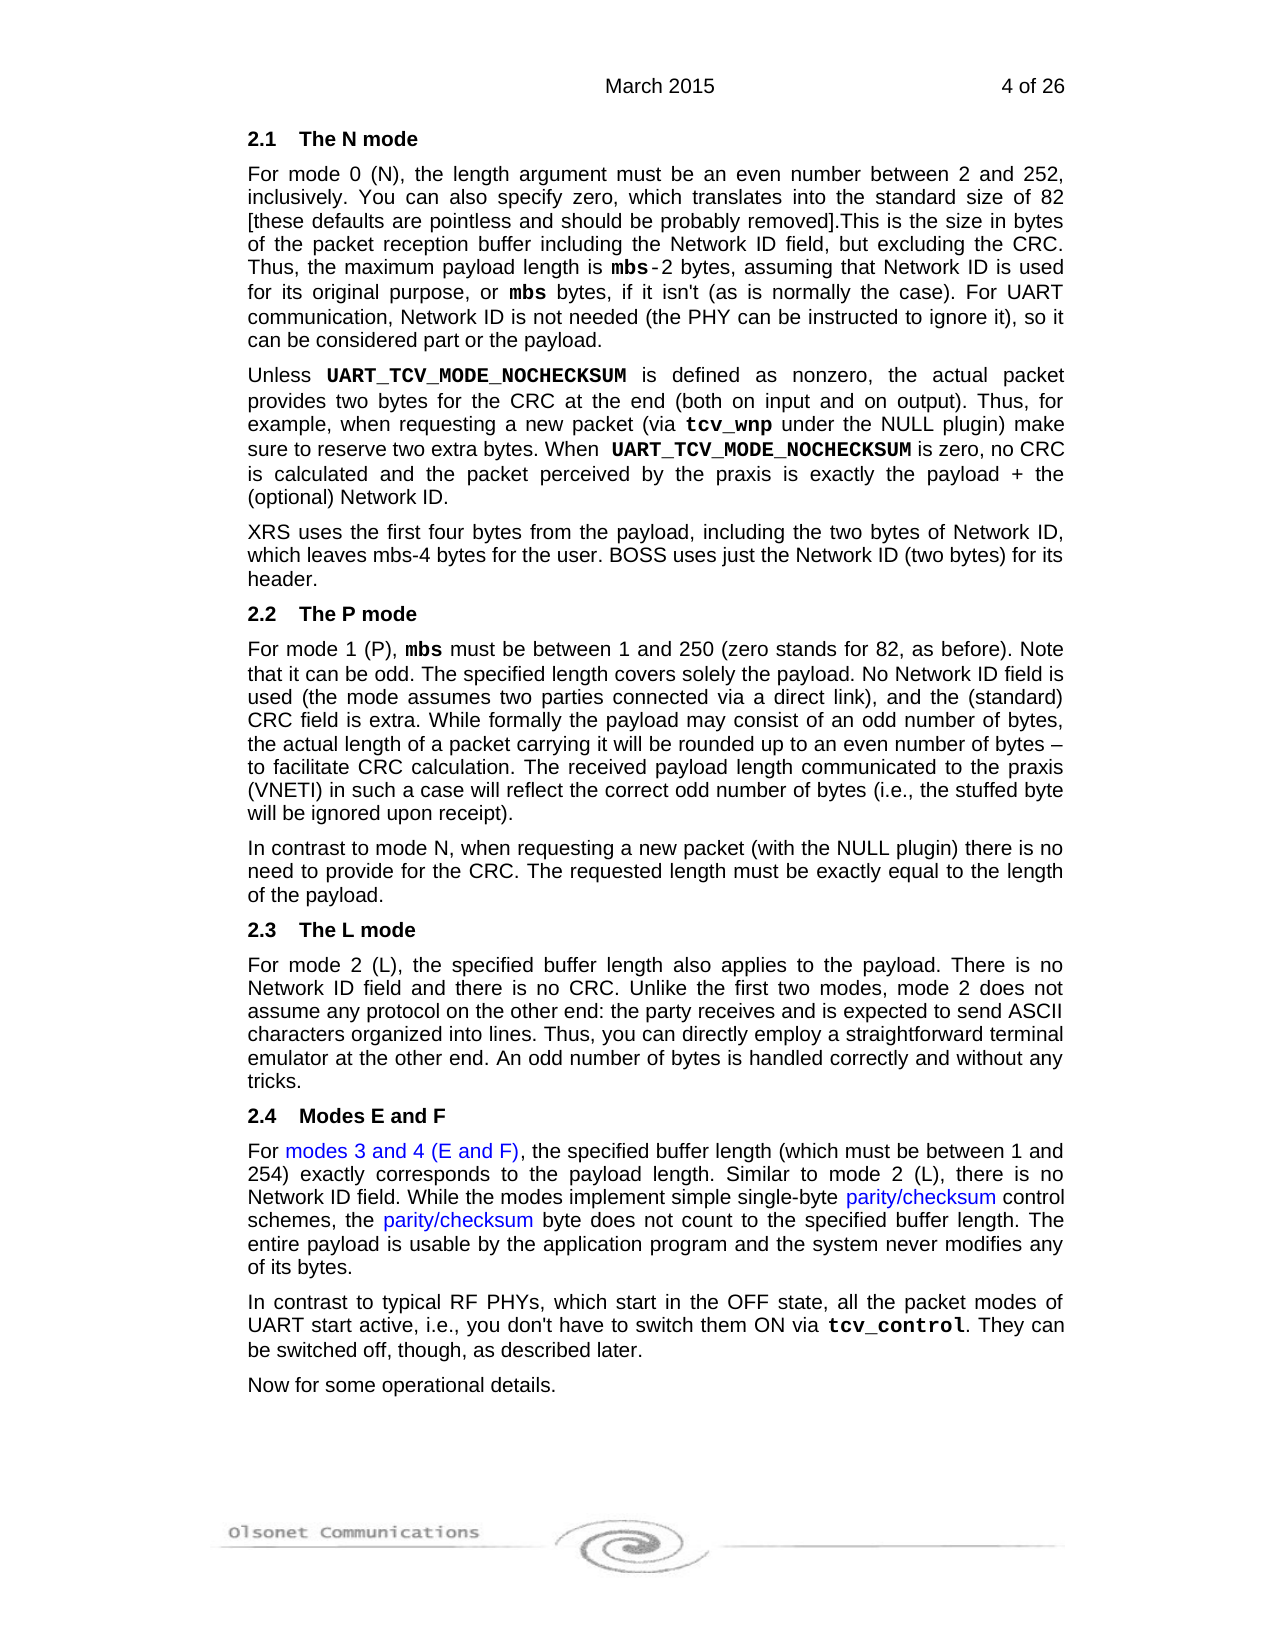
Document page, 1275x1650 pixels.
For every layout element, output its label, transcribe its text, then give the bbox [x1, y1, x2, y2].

text For modes 3 and 4 (E and F), the specified buffer length (which must be between 1 and 254) exactly corresponds to the payload length. Similar to mode 2 (L), there is no Network ID field. While the modes implement simple single-byte parity/checksum control schemes, the parity/checksum byte does not count to the specified buffer length. The entire payload is usable by the application program and the system never modifies any of its bytes. [247, 1139, 1065, 1279]
subtitle The P mode [247, 602, 1065, 626]
subtitle The L mode [247, 918, 1065, 941]
text In contrast to typical RF PHYs, which start in the OFF state, all the packet modes of UART start active, i.e., you don't have to switch them ON via tcv_control. They can be switched off, though, as described later. [247, 1291, 1065, 1362]
text Unless UART_TCV_MODE_NOCHECKSUM is defined as nonzero, the actual packet provides two bytes for the CRC at the end (both on input and on output). Thus, for example, when requesting a new packet (via tcv_wnp under the NULL plugin) make sure to reserve two extra bytes. When UART_TCV_MODE_NOCHECKSUM is zero, no CRC is calculated and the packet perceived by the praxis is exactly the payload + the (optional) Network ID. [247, 364, 1065, 509]
text For mode 2 (L), the specified buffer length also applies to the payload. There is no Network ID field and there is no CRC. Unlike the first two modes, mode 2 does not assume any protocol on the other end: the party receives and is expected to send ASCII characters organized into lines. Thus, you can directly employ a straightforward terminal emulator at the other end. An odd number of bytes is handled correctly and without any tricks. [247, 953, 1065, 1093]
text For mode 0 (N), the length argument must be an even number between 2 and 252, inclusively. You can also specify zero, which translates into the standard size of 82 [these defaults are pointless and should be probably removed].This is the size in bytes of the packet reception buffer including the Network ID field, but excluding the CRC. Thus, the maximum payload length is mbs-2 bytes, assuming that Network ID is used for its original purpose, or mbs bytes, if it isn't (as is normally the case). For UART communication, Network ID is not needed (the PHY can be instructed to ignore it), so it can be considered part or the payload. [247, 163, 1065, 352]
text For mode 1 (P), mbs must be between 1 and 250 (zero stands for 82, as before). Note that it can be odd. The specified length covers solely the payload. No Network ID field is used (the mode assumes two parties connected via a direct link), and the (standard) CRC field is extra. While formally the payload may consist of an odd number of bytes, the actual length of a packet carrying it will be rounded up to an even number of bytes – to facilitate CRC calculation. The received payload length communicated to the praxis (VNETI) in such a case will reflect the correct odd number of bytes (i.e., the stuffed byte will be ignored upon receipt). [247, 637, 1065, 825]
subtitle Modes E and F [247, 1104, 1065, 1128]
text Now for some operational details. [247, 1374, 1065, 1397]
subtitle The N mode [247, 128, 1065, 151]
picture [210, 1504, 1065, 1596]
text In contrast to mode N, when requesting a new packet (with the NULL plugin) there is no need to provide for the CRC. The requested length must be exactly equal to the length of the payload. [247, 837, 1065, 906]
text XRS uses the first four bytes from the payload, including the two bytes of Network ID, which leaves mbs-4 bytes for the user. BOSS uses just the Network ID (two bytes) for its header. [247, 521, 1065, 591]
